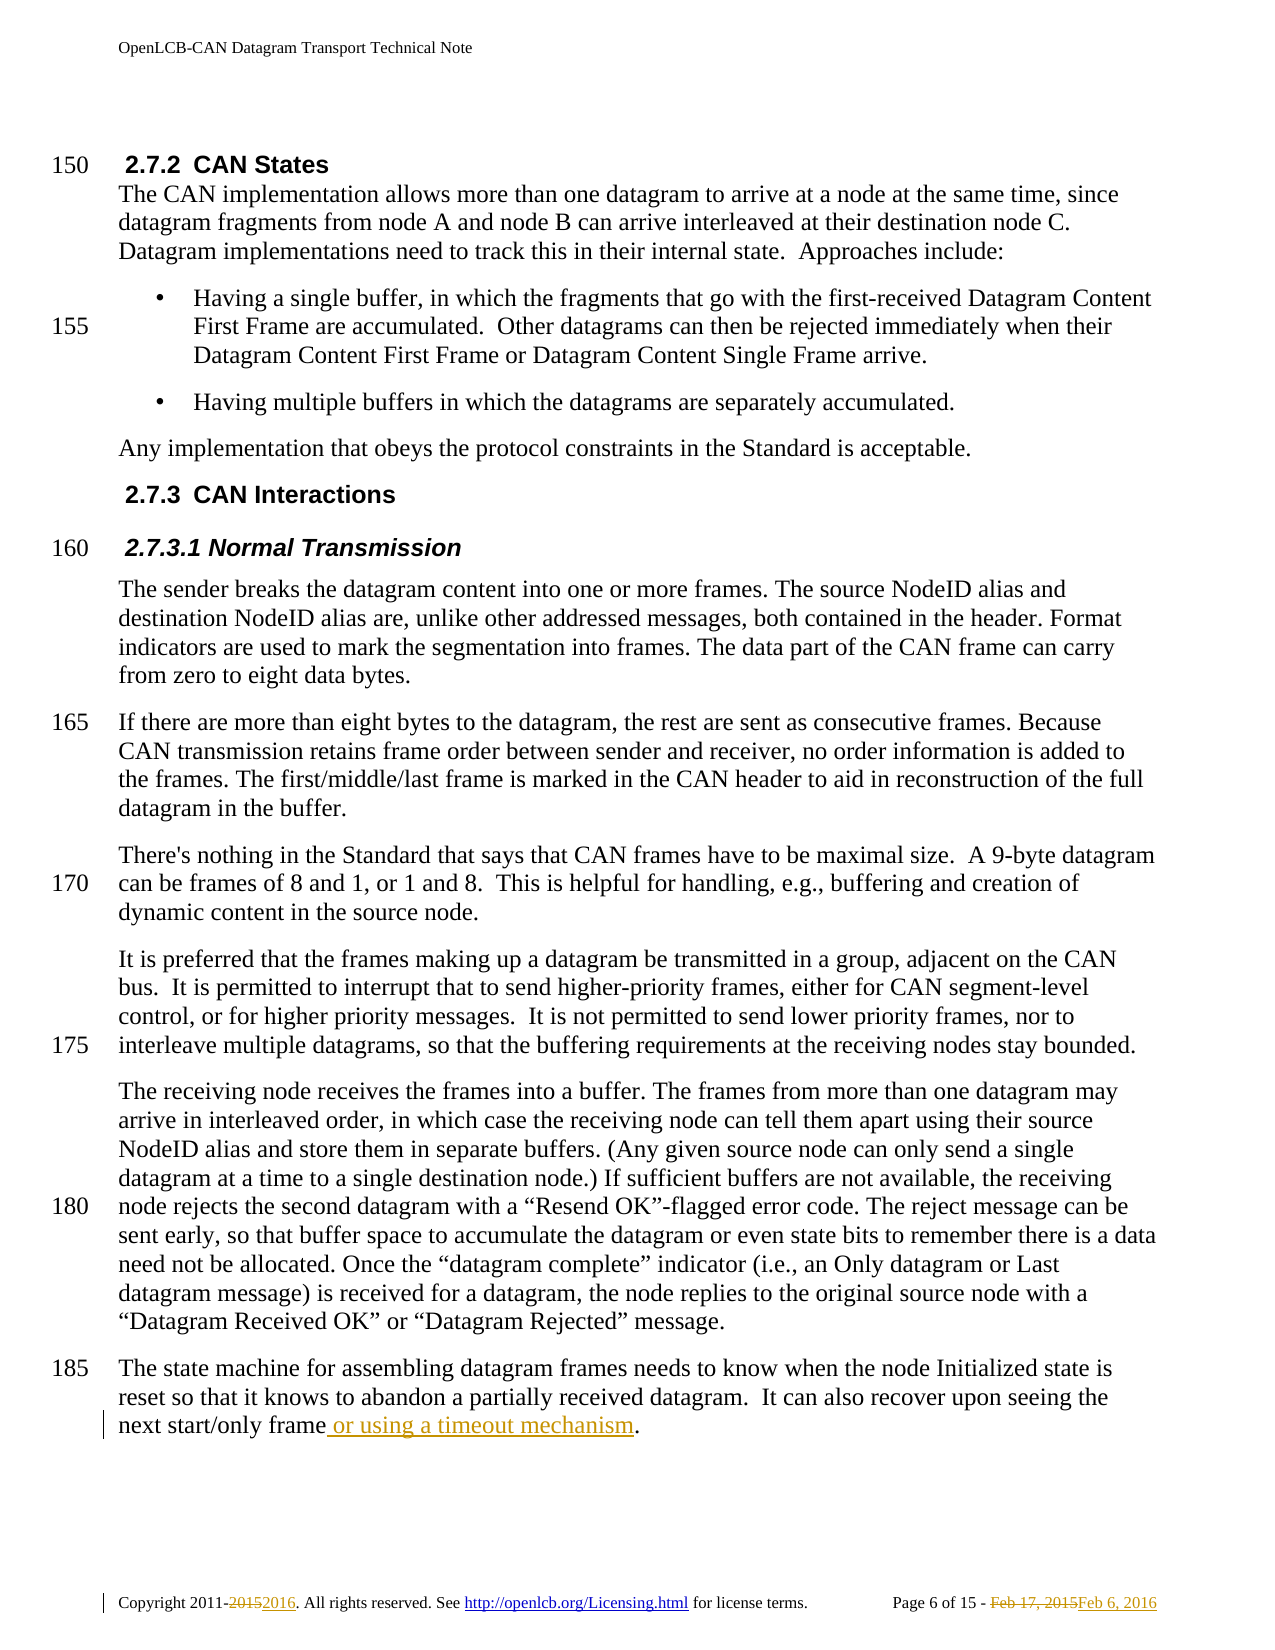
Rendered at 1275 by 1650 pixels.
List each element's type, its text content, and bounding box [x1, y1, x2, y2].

text It is preferred that the frames making up a datagram be transmitted in a group, adjacent on the CAN bus. It is permitted to interrupt that to send higher-priority frames, either for CAN segment-level control, or for higher priority messages. It is not permitted to send lower priority frames, nor to interleave multiple datagrams, so that the buffering requirements at the receiving nodes stay bounded. [118, 944, 1157, 1059]
subtitle CAN Interactions [118, 479, 1157, 508]
text If there are more than eight bytes to the datagram, the rest are sent as consecutive frames. Because CAN transmission retains frame order between sender and receiver, no order information is added to the frames. The first/middle/last frame is marked in the CAN header to aid in reconstruction of the full datagram in the buffer. [118, 707, 1157, 822]
subtitle CAN States [118, 150, 1157, 179]
text There's nothing in the Standard that says that CAN frames have to be maximal size. A 9-byte datagram can be frames of 8 and 1, or 1 and 8. This is helpful for handling, e.g., buffering and creation of dynamic content in the source node. [118, 840, 1157, 926]
text The receiving node receives the frames into a buffer. The frames from more than one datagram may arrive in interleaved order, in which case the receiving node can tell them apart using their source NodeID alias and store them in separate buffers. (Any given source node can only send a single datagram at a time to a single destination node.) If sufficient buffers are not available, the receiving node rejects the second datagram with a “Resend OK”-flagged error code. The reject message can be sent early, so that buffer space to accumulate the datagram or even state bits to remember there is a data need not be allocated. Once the “datagram complete” indicator (i.e., an Only datagram or Last datagram message) is received for a datagram, the node replies to the original source node with a “Datagram Received OK” or “Datagram Rejected” message. [118, 1076, 1157, 1335]
text Any implementation that obeys the protocol constraints in the Standard is acceptable. [118, 433, 1157, 462]
text The sender breaks the datagram content into one or more frames. The source NodeID alias and destination NodeID alias are, unlike other addressed messages, both contained in the header. Format indicators are used to mark the segmentation into frames. The data part of the CAN frame can carry from zero to eight data bytes. [118, 574, 1157, 689]
list Having multiple buffers in which the datagrams are separately accumulated. [156, 387, 1157, 415]
text The CAN implementation allows more than one datagram to arrive at a node at the same time, since datagram fragments from node A and node B can arrive interleaved at their destination node C. Datagram implementations need to track this in their internal state. Approaches include: [118, 179, 1157, 265]
text The state machine for assembling datagram frames needs to know when the node Initialized state is reset so that it knows to abandon a partially received datagram. It can also recover upon seeing the next start/only frame or using a timeout mechanism. [118, 1353, 1157, 1439]
subtitle Normal Transmission [118, 533, 1157, 562]
list Having a single buffer, in which the fragments that go with the first-received Datagram Content First Frame are accumulated. Other datagrams can then be rejected immediately when their Datagram Content First Frame or Datagram Content Single Frame arrive. [156, 283, 1157, 369]
